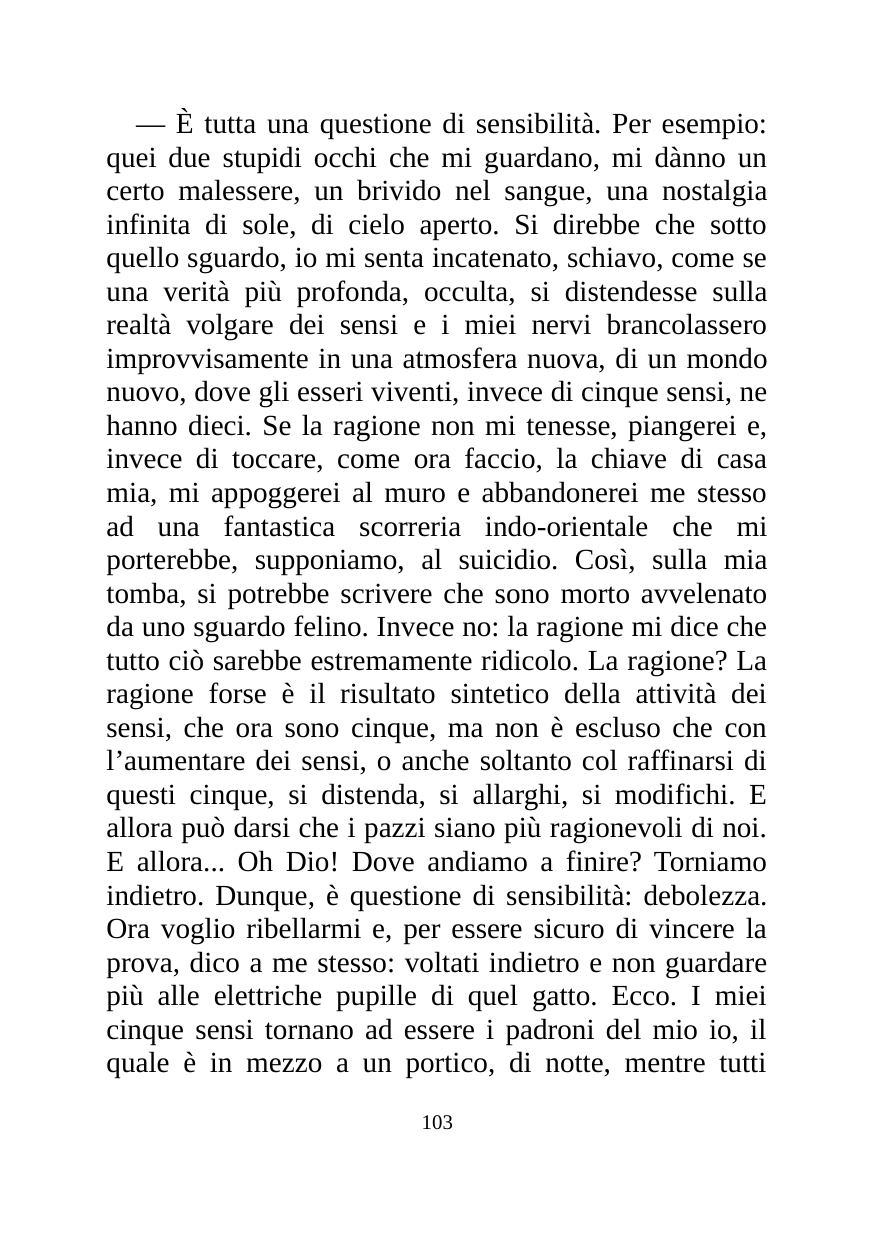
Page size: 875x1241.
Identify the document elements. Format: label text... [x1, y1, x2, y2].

text — È tutta una questione di sensibilità. Per esempio: quei due stupidi occhi che mi guardano, mi dànno un certo malessere, un brivido nel sangue, una nostalgia infinita di sole, di cielo aperto. Si direbbe che sotto quello sguardo, io mi senta incatenato, schiavo, come se una verità più profonda, occulta, si distendesse sulla realtà volgare dei sensi e i miei nervi brancolassero improvvisamente in una atmosfera nuova, di un mondo nuovo, dove gli esseri viventi, invece di cinque sensi, ne hanno dieci. Se la ragione non mi tenesse, piangerei e, invece di toccare, come ora faccio, la chiave di casa mia, mi appoggerei al muro e abbandonerei me stesso ad una fantastica scorreria indo-orientale che mi porterebbe, supponiamo, al suicidio. Così, sulla mia tomba, si potrebbe scrivere che sono morto avvelenato da uno sguardo felino. Invece no: la ragione mi dice che tutto ciò sarebbe estremamente ridicolo. La ragione? La ragione forse è il risultato sintetico della attività dei sensi, che ora sono cinque, ma non è escluso che con l’aumentare dei sensi, o anche soltanto col raffinarsi di questi cinque, si distenda, si allarghi, si modifichi. E allora può darsi che i pazzi siano più ragionevoli di noi. E allora... Oh Dio! Dove andiamo a finire? Torniamo indietro. Dunque, è questione di sensibilità: debolezza. Ora voglio ribellarmi e, per essere sicuro di vincere la prova, dico a me stesso: voltati indietro e non guardare più alle elettriche pupille di quel gatto. Ecco. I miei cinque sensi tornano ad essere i padroni del mio io, il quale è in mezzo a un portico, di notte, mentre tutti [106, 106, 768, 1079]
